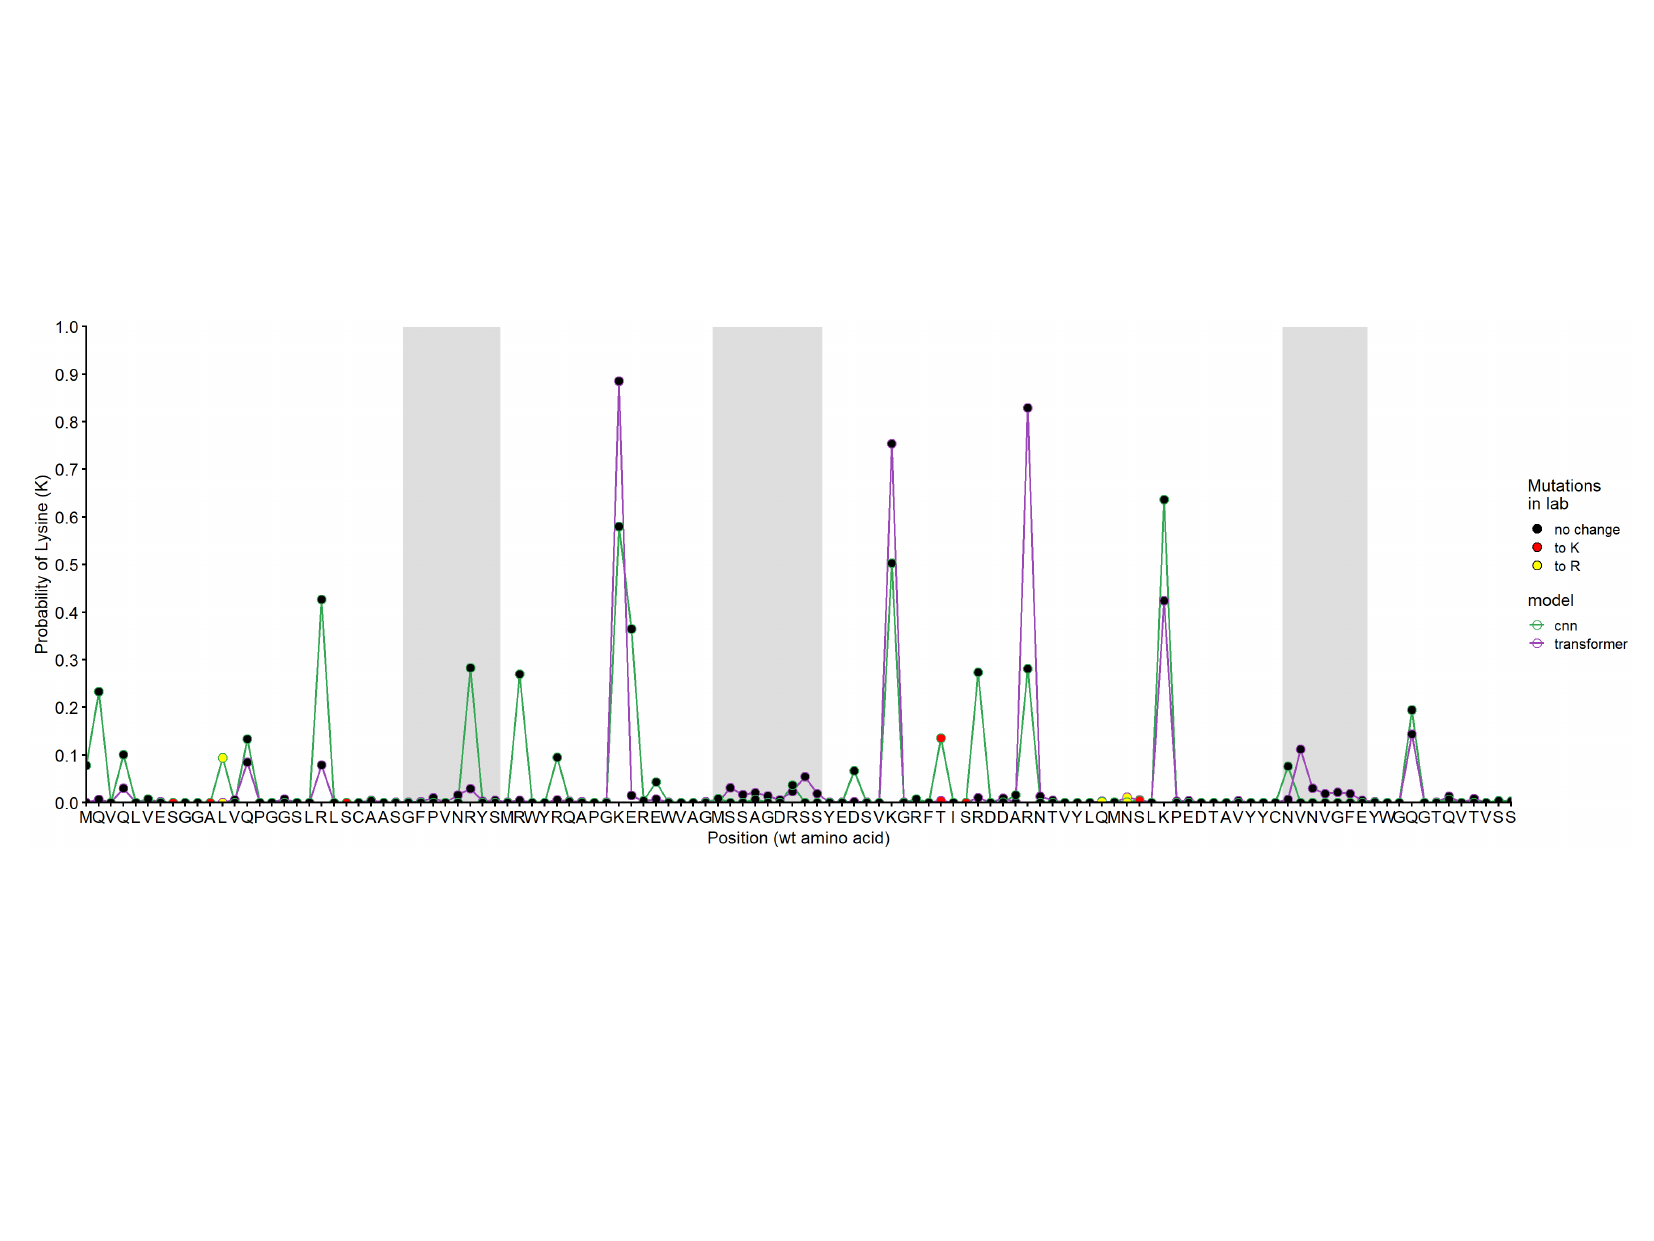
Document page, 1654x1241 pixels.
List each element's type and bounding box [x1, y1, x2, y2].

picture [26, 318, 1636, 856]
